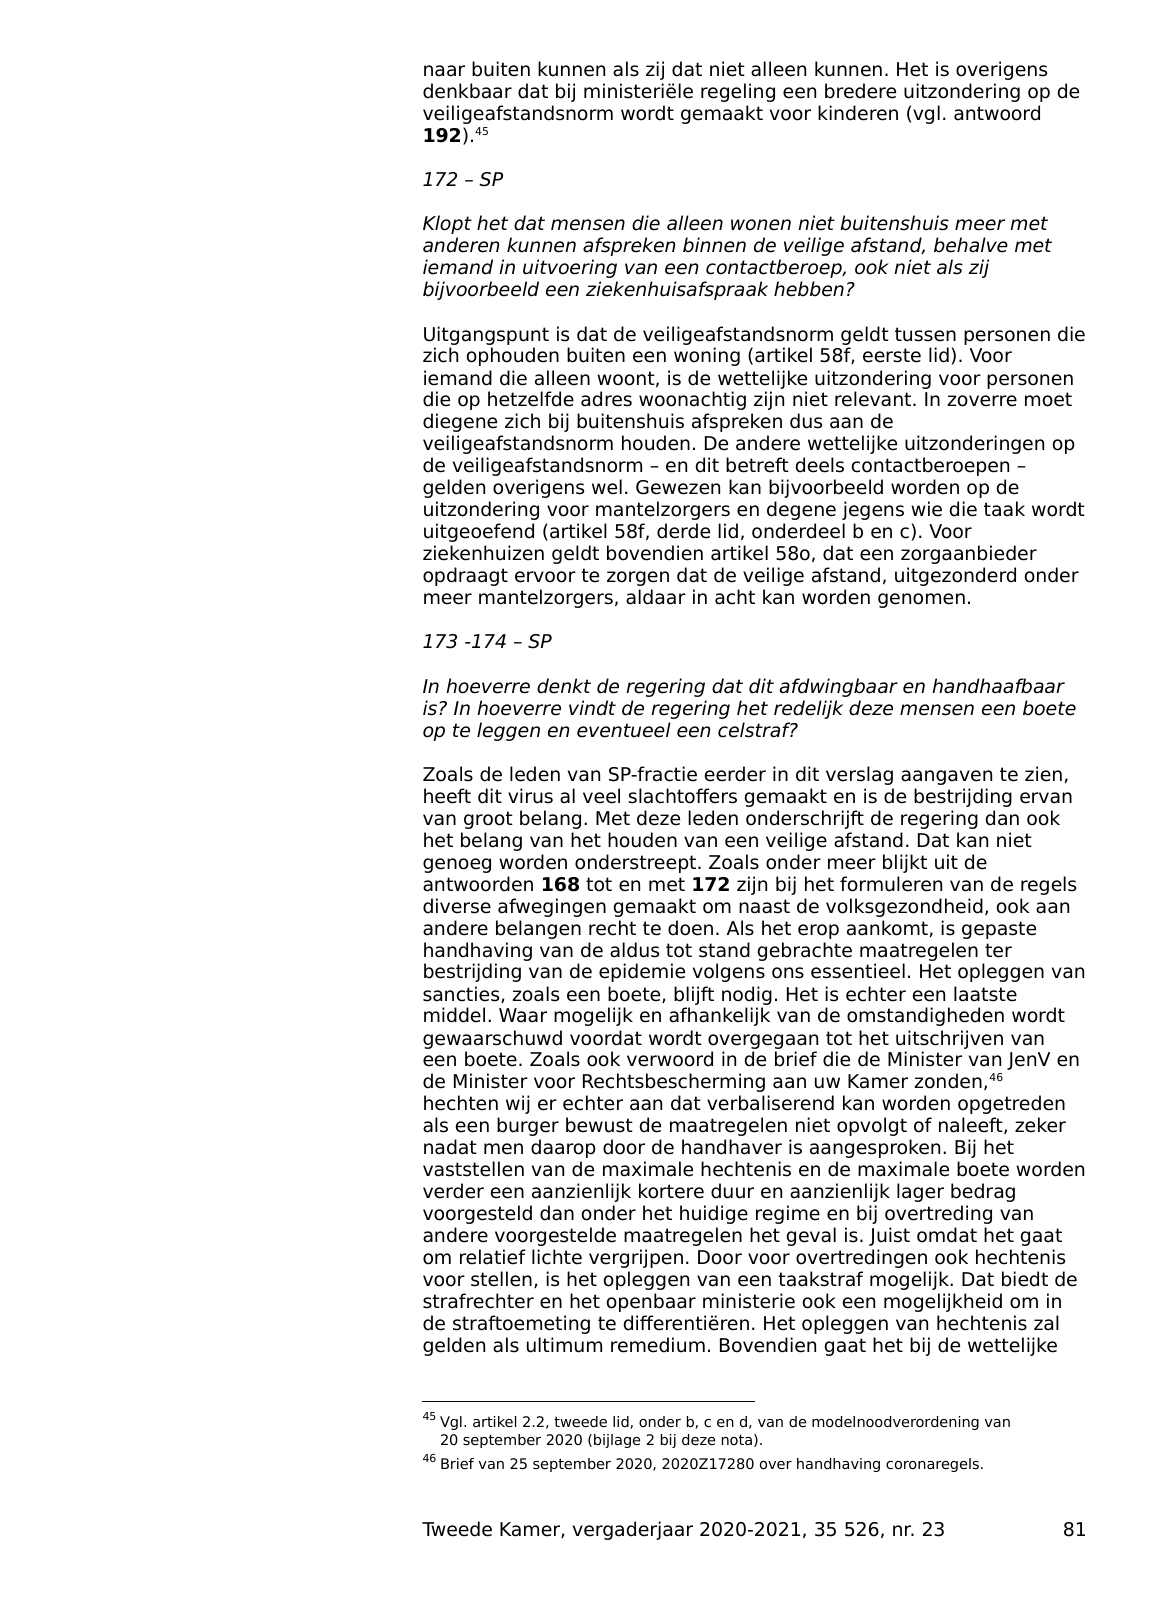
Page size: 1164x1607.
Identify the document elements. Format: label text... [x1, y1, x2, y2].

text Brief van 25 september 2020, 2020Z17280 over handhaving coronaregels. [422, 1452, 1087, 1474]
subtitle 172 – SP [422, 169, 1087, 191]
text Zoals de leden van SP-fractie eerder in dit verslag aangaven te zien, heeft dit virus al veel slachtoffers gemaakt en is de bestrijding ervan van groot belang. Met deze leden onderschrijft de regering dan ook het belang van het houden van een veilige afstand. Dat kan niet genoeg worden onderstreept. Zoals onder meer blijkt uit de antwoorden 168 tot en met 172 zijn bij het formuleren van de regels diverse afwegingen gemaakt om naast de volksgezondheid, ook aan andere belangen recht te doen. Als het erop aankomt, is gepaste handhaving van de aldus tot stand gebrachte maatregelen ter bestrijding van de epidemie volgens ons essentieel. Het opleggen van sancties, zoals een boete, blijft nodig. Het is echter een laatste middel. Waar mogelijk en afhankelijk van de omstandigheden wordt gewaarschuwd voordat wordt overgegaan tot het uitschrijven van een boete. Zoals ook verwoord in de brief die de Minister van JenV en de Minister voor Rechtsbescherming aan uw Kamer zonden, hechten wij er echter aan dat verbaliserend kan worden opgetreden als een burger bewust de maatregelen niet opvolgt of naleeft, zeker nadat men daarop door de handhaver is aangesproken. Bij het vaststellen van de maximale hechtenis en de maximale boete worden verder een aanzienlijk kortere duur en aanzienlijk lager bedrag voorgesteld dan onder het huidige regime en bij overtreding van andere voorgestelde maatregelen het geval is. Juist omdat het gaat om relatief lichte vergrijpen. Door voor overtredingen ook hechtenis voor stellen, is het opleggen van een taakstraf mogelijk. Dat biedt de strafrechter en het openbaar ministerie ook een mogelijkheid om in de straftoemeting te differentiëren. Het opleggen van hechtenis zal gelden als ultimum remedium. Bovendien gaat het bij de wettelijke [422, 764, 1087, 1357]
text Klopt het dat mensen die alleen wonen niet buitenshuis meer met anderen kunnen afspreken binnen de veilige afstand, behalve met iemand in uitvoering van een contactberoep, ook niet als zij bijvoorbeeld een ziekenhuisafspraak hebben? [422, 213, 1087, 301]
text naar buiten kunnen als zij dat niet alleen kunnen. Het is overigens denkbaar dat bij ministeriële regeling een bredere uitzondering op de veiligeafstandsnorm wordt gemaakt voor kinderen (vgl. antwoord 192). [422, 59, 1087, 147]
subtitle 173 -174 – SP [422, 631, 1087, 653]
text Vgl. artikel 2.2, tweede lid, onder b, c en d, van de modelnoodverordening van 20 september 2020 (bijlage 2 bij deze nota). [422, 1410, 1087, 1449]
text In hoeverre denkt de regering dat dit afdwingbaar en handhaafbaar is? In hoeverre vindt de regering het redelijk deze mensen een boete op te leggen en eventueel een celstraf? [422, 676, 1087, 741]
text Uitgangspunt is dat de veiligeafstandsnorm geldt tussen personen die zich ophouden buiten een woning (artikel 58f, eerste lid). Voor iemand die alleen woont, is de wettelijke uitzondering voor personen die op hetzelfde adres woonachtig zijn niet relevant. In zoverre moet diegene zich bij buitenshuis afspreken dus aan de veiligeafstandsnorm houden. De andere wettelijke uitzonderingen op de veiligeafstandsnorm – en dit betreft deels contactberoepen – gelden overigens wel. Gewezen kan bijvoorbeeld worden op de uitzondering voor mantelzorgers en degene jegens wie die taak wordt uitgeoefend (artikel 58f, derde lid, onderdeel b en c). Voor ziekenhuizen geldt bovendien artikel 58o, dat een zorgaanbieder opdraagt ervoor te zorgen dat de veilige afstand, uitgezonderd onder meer mantelzorgers, aldaar in acht kan worden genomen. [422, 323, 1087, 609]
